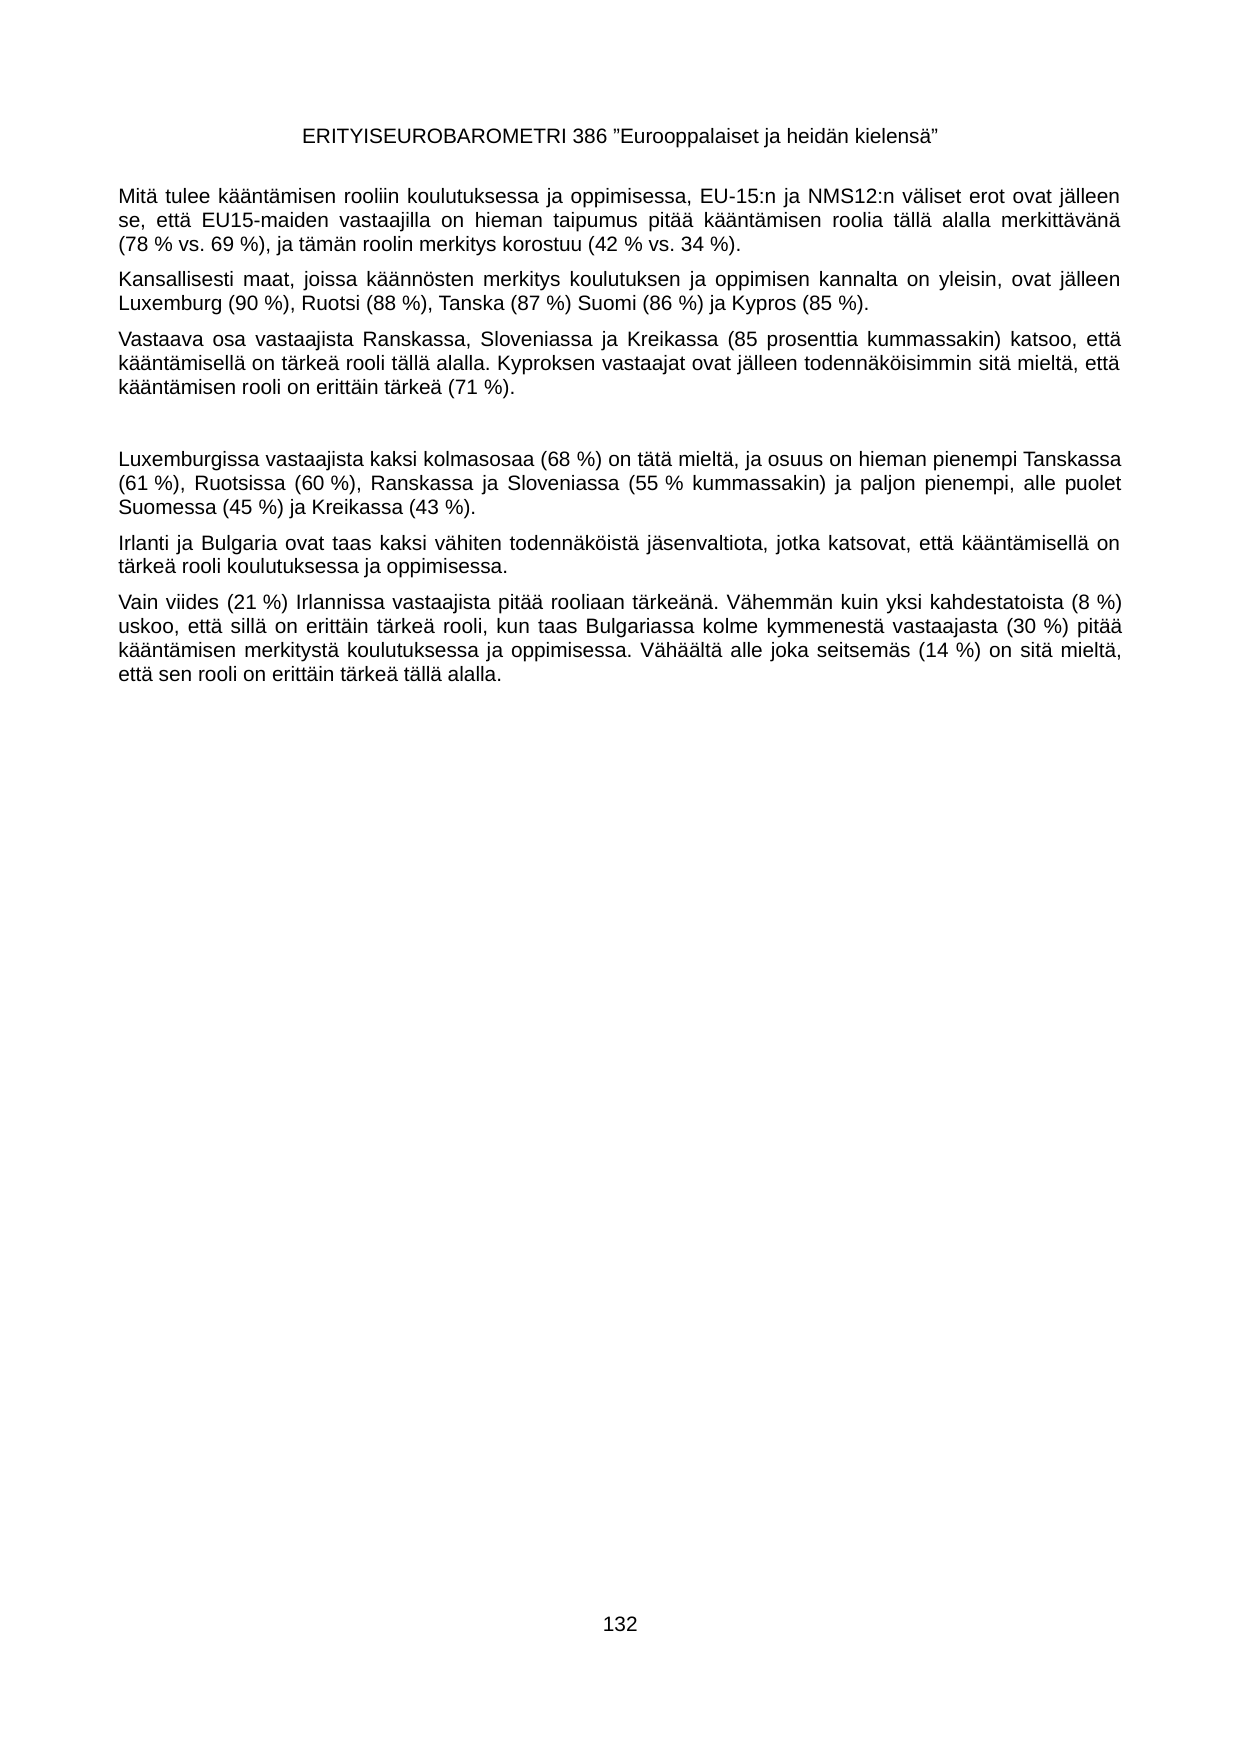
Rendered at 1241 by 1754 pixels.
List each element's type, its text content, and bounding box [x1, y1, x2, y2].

text Kansallisesti maat, joissa käännösten merkitys koulutuksen ja oppimisen kannalta on yleisin, ovat jälleen Luxemburg (90 %), Ruotsi (88 %), Tanska (87 %) Suomi (86 %) ja Kypros (85 %). [118, 267, 1122, 315]
text Luxemburgissa vastaajista kaksi kolmasosaa (68 %) on tätä mieltä, ja osuus on hieman pienempi Tanskassa (61 %), Ruotsissa (60 %), Ranskassa ja Sloveniassa (55 % kummassakin) ja paljon pienempi, alle puolet Suomessa (45 %) ja Kreikassa (43 %). [118, 447, 1122, 518]
text Mitä tulee kääntämisen rooliin koulutuksessa ja oppimisessa, EU-15:n ja NMS12:n väliset erot ovat jälleen se, että EU15-maiden vastaajilla on hieman taipumus pitää kääntämisen roolia tällä alalla merkittävänä (78 % vs. 69 %), ja tämän roolin merkitys korostuu (42 % vs. 34 %). [118, 183, 1122, 255]
text Vain viides (21 %) Irlannissa vastaajista pitää rooliaan tärkeänä. Vähemmän kuin yksi kahdestatoista (8 %) uskoo, että sillä on erittäin tärkeä rooli, kun taas Bulgariassa kolme kymmenestä vastaajasta (30 %) pitää kääntämisen merkitystä koulutuksessa ja oppimisessa. Vähäältä alle joka seitsemäs (14 %) on sitä mieltä, että sen rooli on erittäin tärkeä tällä alalla. [118, 590, 1122, 686]
text Vastaava osa vastaajista Ranskassa, Sloveniassa ja Kreikassa (85 prosenttia kummassakin) katsoo, että kääntämisellä on tärkeä rooli tällä alalla. Kyproksen vastaajat ovat jälleen todennäköisimmin sitä mieltä, että kääntämisen rooli on erittäin tärkeä (71 %). [118, 327, 1122, 399]
text Irlanti ja Bulgaria ovat taas kaksi vähiten todennäköistä jäsenvaltiota, jotka katsovat, että kääntämisellä on tärkeä rooli koulutuksessa ja oppimisessa. [118, 530, 1122, 578]
